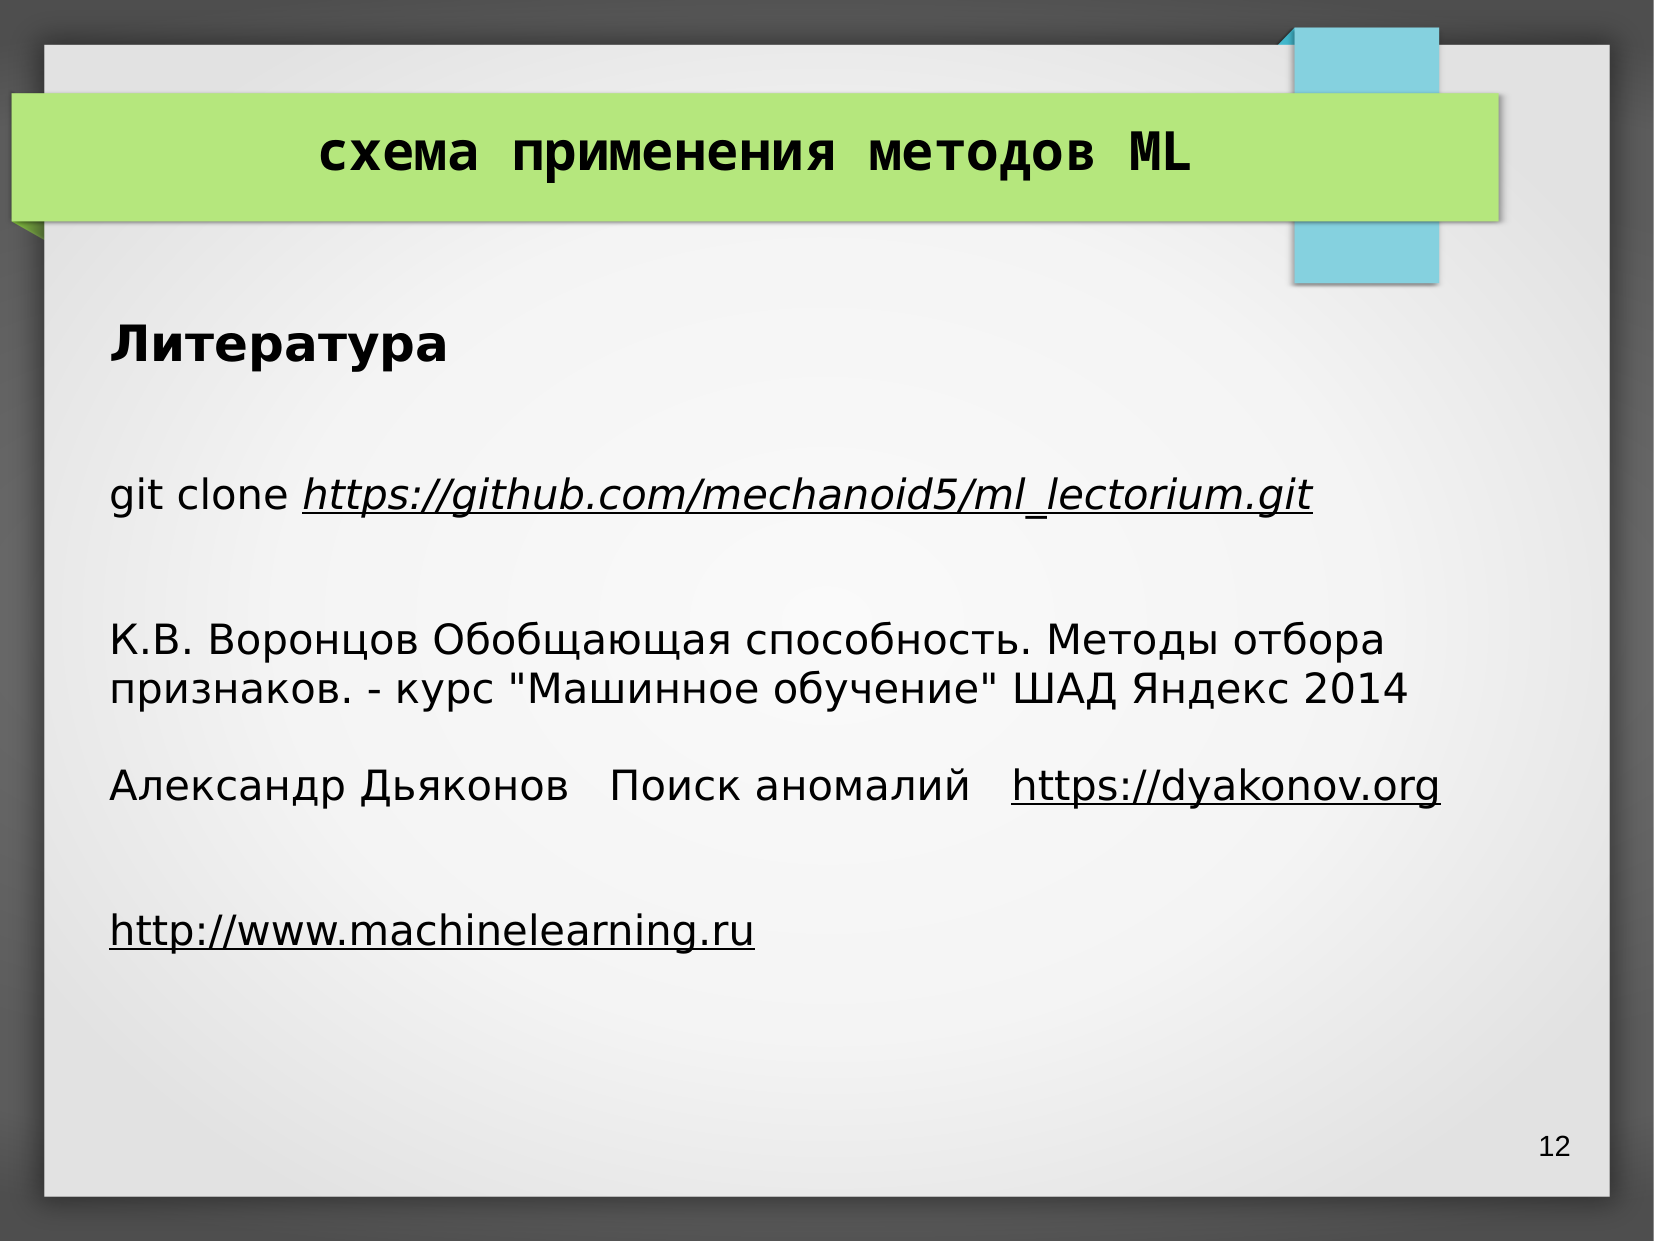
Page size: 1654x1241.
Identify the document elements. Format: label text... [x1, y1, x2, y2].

picture [0, 0, 1654, 1241]
title схема применения методов ML [47, 109, 1465, 189]
text_box Литература git clone https://github.com/mechanoid5/ml_lectorium.git К.В. Воронцов Обобщающая способность. Методы отбора признаков. - курс "Машинное обучение" ШАД Яндекс 2014 Александр Дьяконов Поиск аномалий https://dyakonov.org http://www.machinelearning.ru [94, 307, 1536, 993]
